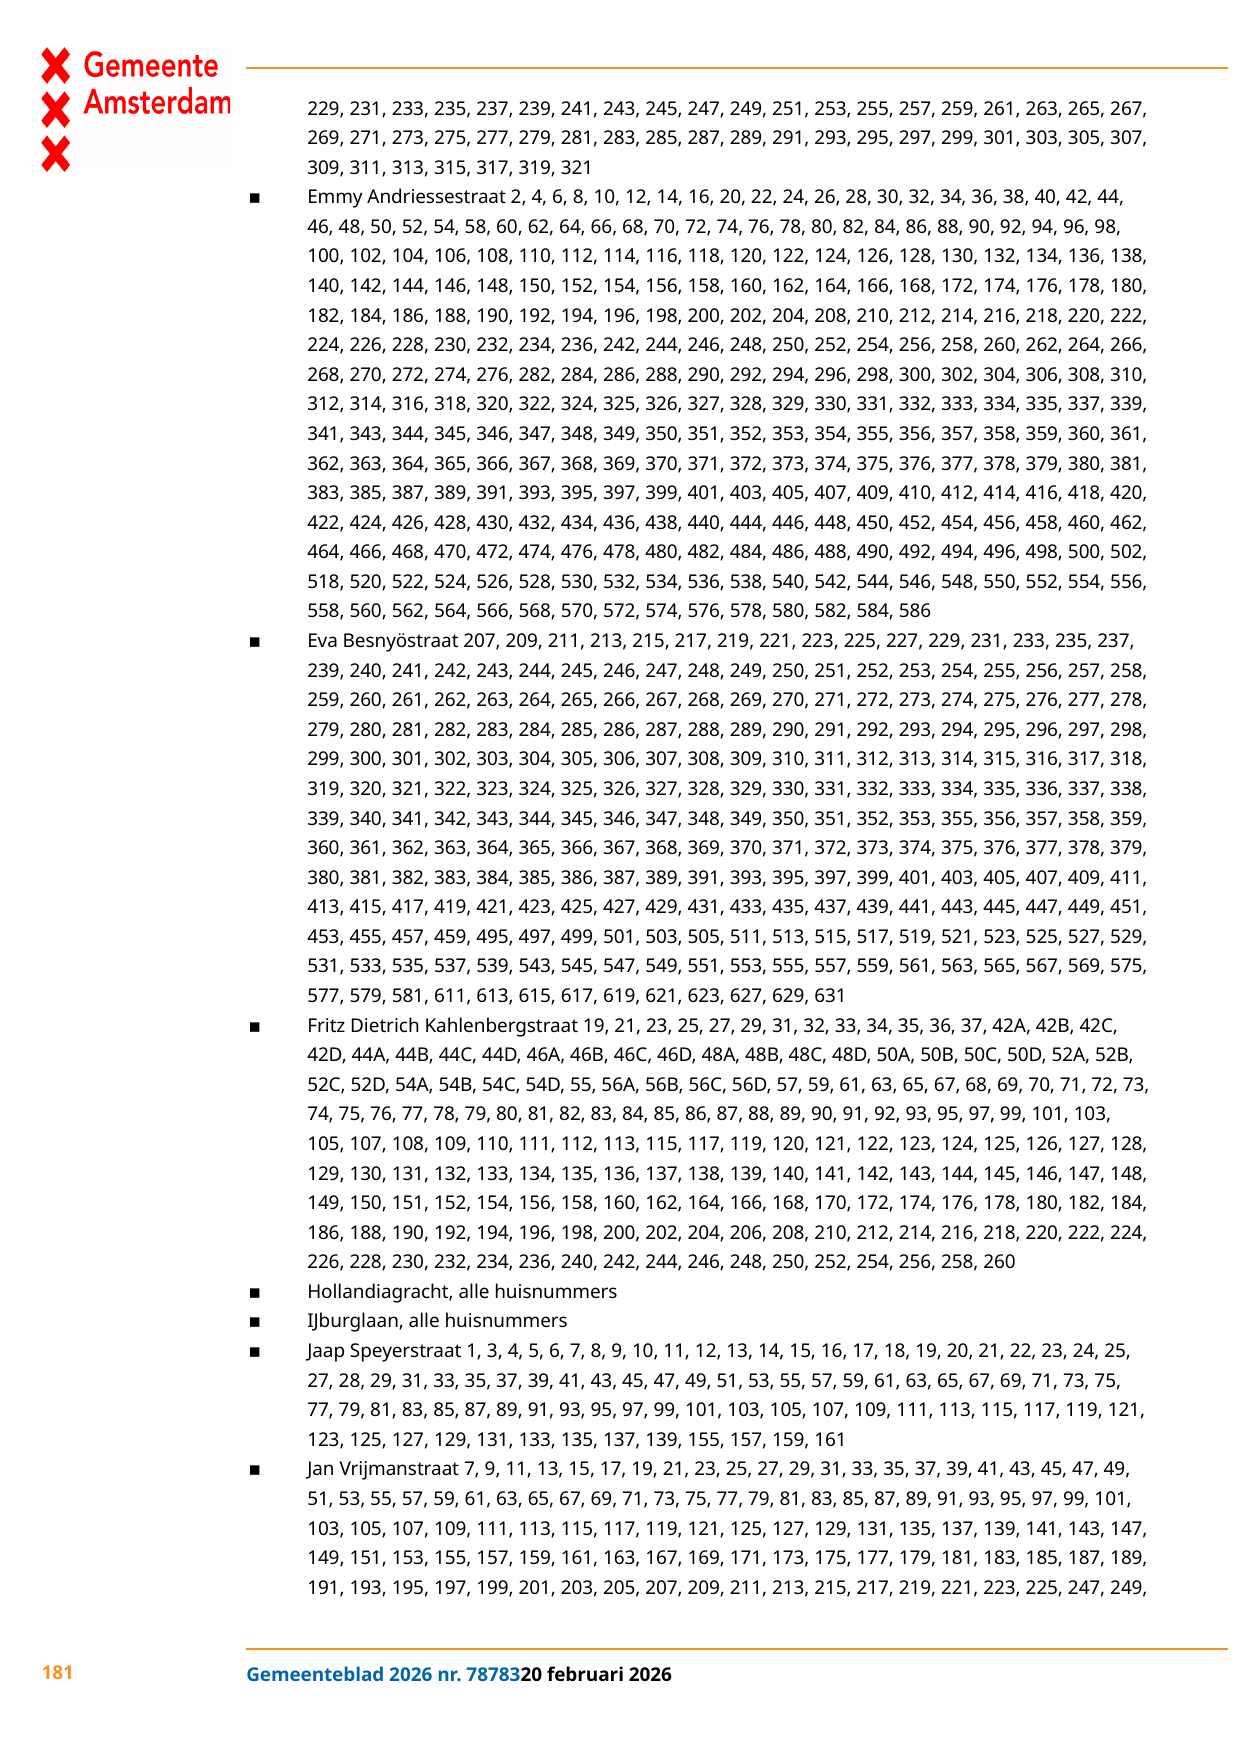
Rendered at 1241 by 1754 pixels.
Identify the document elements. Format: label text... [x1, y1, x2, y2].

list 229, 231, 233, 235, 237, 239, 241, 243, 245, 247, 249, 251, 253, 255, 257, 259, 261, 263, 265, 267, 269, 271, 273, 275, 277, 279, 281, 283, 285, 287, 289, 291, 293, 295, 297, 299, 301, 303, 305, 307, 309, 311, 313, 315, 317, 319, 321 [248, 95, 1152, 180]
list Jaap Speyerstraat 1, 3, 4, 5, 6, 7, 8, 9, 10, 11, 12, 13, 14, 15, 16, 17, 18, 19, 20, 21, 22, 23, 24, 25, 27, 28, 29, 31, 33, 35, 37, 39, 41, 43, 45, 47, 49, 51, 53, 55, 57, 59, 61, 63, 65, 67, 69, 71, 73, 75, 77, 79, 81, 83, 85, 87, 89, 91, 93, 95, 97, 99, 101, 103, 105, 107, 109, 111, 113, 115, 117, 119, 121, 123, 125, 127, 129, 131, 133, 135, 137, 139, 155, 157, 159, 161 [248, 1337, 1152, 1452]
list Emmy Andriessestraat 2, 4, 6, 8, 10, 12, 14, 16, 20, 22, 24, 26, 28, 30, 32, 34, 36, 38, 40, 42, 44, 46, 48, 50, 52, 54, 58, 60, 62, 64, 66, 68, 70, 72, 74, 76, 78, 80, 82, 84, 86, 88, 90, 92, 94, 96, 98, 100, 102, 104, 106, 108, 110, 112, 114, 116, 118, 120, 122, 124, 126, 128, 130, 132, 134, 136, 138, 140, 142, 144, 146, 148, 150, 152, 154, 156, 158, 160, 162, 164, 166, 168, 172, 174, 176, 178, 180, 182, 184, 186, 188, 190, 192, 194, 196, 198, 200, 202, 204, 208, 210, 212, 214, 216, 218, 220, 222, 224, 226, 228, 230, 232, 234, 236, 242, 244, 246, 248, 250, 252, 254, 256, 258, 260, 262, 264, 266, 268, 270, 272, 274, 276, 282, 284, 286, 288, 290, 292, 294, 296, 298, 300, 302, 304, 306, 308, 310, 312, 314, 316, 318, 320, 322, 324, 325, 326, 327, 328, 329, 330, 331, 332, 333, 334, 335, 337, 339, 341, 343, 344, 345, 346, 347, 348, 349, 350, 351, 352, 353, 354, 355, 356, 357, 358, 359, 360, 361, 362, 363, 364, 365, 366, 367, 368, 369, 370, 371, 372, 373, 374, 375, 376, 377, 378, 379, 380, 381, 383, 385, 387, 389, 391, 393, 395, 397, 399, 401, 403, 405, 407, 409, 410, 412, 414, 416, 418, 420, 422, 424, 426, 428, 430, 432, 434, 436, 438, 440, 444, 446, 448, 450, 452, 454, 456, 458, 460, 462, 464, 466, 468, 470, 472, 474, 476, 478, 480, 482, 484, 486, 488, 490, 492, 494, 496, 498, 500, 502, 518, 520, 522, 524, 526, 528, 530, 532, 534, 536, 538, 540, 542, 544, 546, 548, 550, 552, 554, 556, 558, 560, 562, 564, 566, 568, 570, 572, 574, 576, 578, 580, 582, 584, 586 [248, 183, 1152, 623]
list Jan Vrijmanstraat 7, 9, 11, 13, 15, 17, 19, 21, 23, 25, 27, 29, 31, 33, 35, 37, 39, 41, 43, 45, 47, 49, 51, 53, 55, 57, 59, 61, 63, 65, 67, 69, 71, 73, 75, 77, 79, 81, 83, 85, 87, 89, 91, 93, 95, 97, 99, 101, 103, 105, 107, 109, 111, 113, 115, 117, 119, 121, 125, 127, 129, 131, 135, 137, 139, 141, 143, 147, 149, 151, 153, 155, 157, 159, 161, 163, 167, 169, 171, 173, 175, 177, 179, 181, 183, 185, 187, 189, 191, 193, 195, 197, 199, 201, 203, 205, 207, 209, 211, 213, 215, 217, 219, 221, 223, 225, 247, 249, [248, 1456, 1152, 1600]
picture [41, 47, 231, 172]
list Eva Besnyöstraat 207, 209, 211, 213, 215, 217, 219, 221, 223, 225, 227, 229, 231, 233, 235, 237, 239, 240, 241, 242, 243, 244, 245, 246, 247, 248, 249, 250, 251, 252, 253, 254, 255, 256, 257, 258, 259, 260, 261, 262, 263, 264, 265, 266, 267, 268, 269, 270, 271, 272, 273, 274, 275, 276, 277, 278, 279, 280, 281, 282, 283, 284, 285, 286, 287, 288, 289, 290, 291, 292, 293, 294, 295, 296, 297, 298, 299, 300, 301, 302, 303, 304, 305, 306, 307, 308, 309, 310, 311, 312, 313, 314, 315, 316, 317, 318, 319, 320, 321, 322, 323, 324, 325, 326, 327, 328, 329, 330, 331, 332, 333, 334, 335, 336, 337, 338, 339, 340, 341, 342, 343, 344, 345, 346, 347, 348, 349, 350, 351, 352, 353, 355, 356, 357, 358, 359, 360, 361, 362, 363, 364, 365, 366, 367, 368, 369, 370, 371, 372, 373, 374, 375, 376, 377, 378, 379, 380, 381, 382, 383, 384, 385, 386, 387, 389, 391, 393, 395, 397, 399, 401, 403, 405, 407, 409, 411, 413, 415, 417, 419, 421, 423, 425, 427, 429, 431, 433, 435, 437, 439, 441, 443, 445, 447, 449, 451, 453, 455, 457, 459, 495, 497, 499, 501, 503, 505, 511, 513, 515, 517, 519, 521, 523, 525, 527, 529, 531, 533, 535, 537, 539, 543, 545, 547, 549, 551, 553, 555, 557, 559, 561, 563, 565, 567, 569, 575, 577, 579, 581, 611, 613, 615, 617, 619, 621, 623, 627, 629, 631 [248, 627, 1152, 1008]
list IJburglaan, alle huisnummers [248, 1308, 1152, 1333]
list Fritz Dietrich Kahlenbergstraat 19, 21, 23, 25, 27, 29, 31, 32, 33, 34, 35, 36, 37, 42A, 42B, 42C, 42D, 44A, 44B, 44C, 44D, 46A, 46B, 46C, 46D, 48A, 48B, 48C, 48D, 50A, 50B, 50C, 50D, 52A, 52B, 52C, 52D, 54A, 54B, 54C, 54D, 55, 56A, 56B, 56C, 56D, 57, 59, 61, 63, 65, 67, 68, 69, 70, 71, 72, 73, 74, 75, 76, 77, 78, 79, 80, 81, 82, 83, 84, 85, 86, 87, 88, 89, 90, 91, 92, 93, 95, 97, 99, 101, 103, 105, 107, 108, 109, 110, 111, 112, 113, 115, 117, 119, 120, 121, 122, 123, 124, 125, 126, 127, 128, 129, 130, 131, 132, 133, 134, 135, 136, 137, 138, 139, 140, 141, 142, 143, 144, 145, 146, 147, 148, 149, 150, 151, 152, 154, 156, 158, 160, 162, 164, 166, 168, 170, 172, 174, 176, 178, 180, 182, 184, 186, 188, 190, 192, 194, 196, 198, 200, 202, 204, 206, 208, 210, 212, 214, 216, 218, 220, 222, 224, 226, 228, 230, 232, 234, 236, 240, 242, 244, 246, 248, 250, 252, 254, 256, 258, 260 [248, 1012, 1152, 1274]
list Hollandiagracht, alle huisnummers [248, 1278, 1152, 1304]
